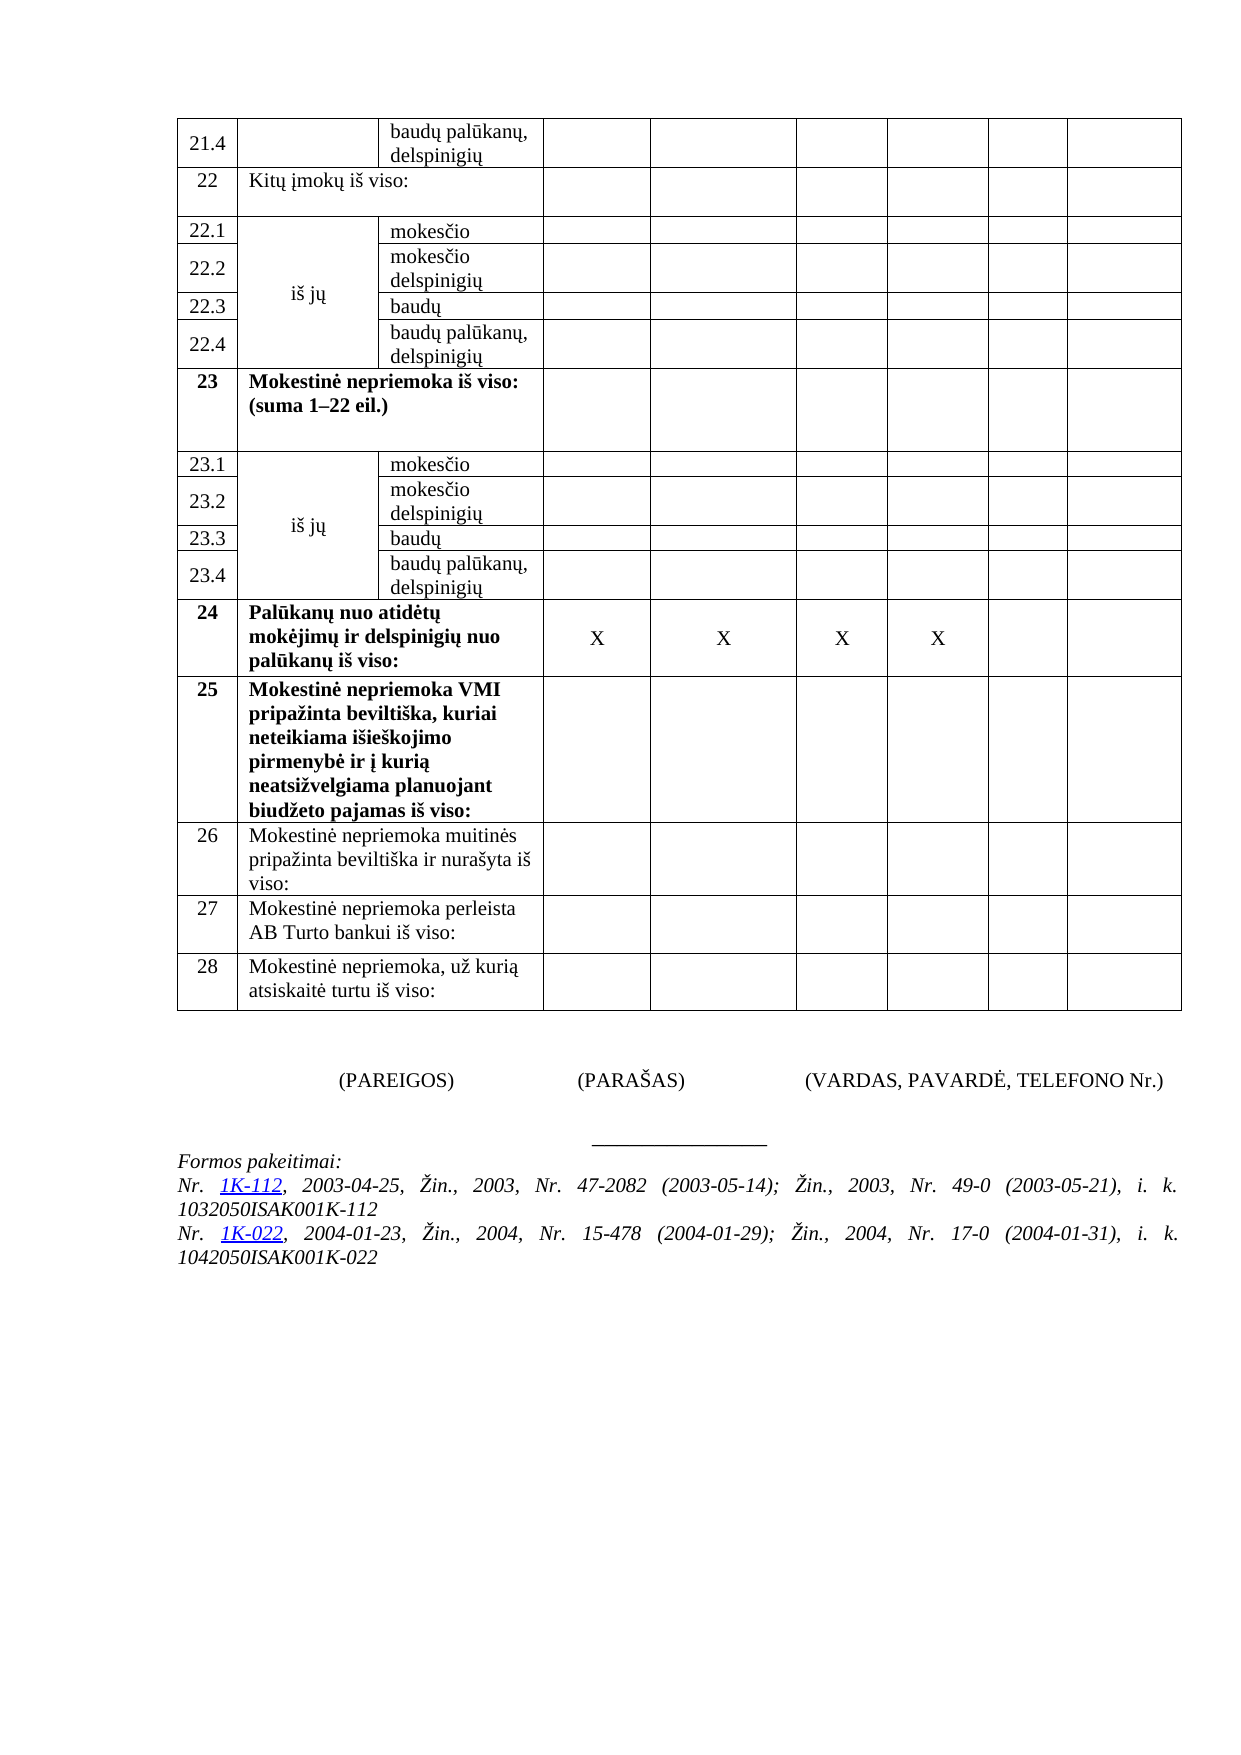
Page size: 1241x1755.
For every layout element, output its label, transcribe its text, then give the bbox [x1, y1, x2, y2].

table_cell [1068, 477, 1181, 525]
table_cell 28 [178, 954, 237, 1010]
table_cell [544, 896, 650, 953]
table_cell mokesčio [379, 217, 543, 243]
table_cell [544, 1011, 651, 1040]
table_cell Mokestinė nepriemoka muitinės pripažinta beviltiška ir nurašyta iš viso: [238, 823, 543, 895]
table_cell [651, 677, 796, 822]
table_cell [797, 452, 887, 476]
table_cell [989, 896, 1067, 953]
table_cell [1068, 217, 1181, 243]
table_cell [797, 823, 887, 895]
table_cell [1068, 896, 1181, 953]
table_cell 27 [178, 896, 237, 953]
table_cell [797, 526, 887, 550]
table_cell 23.1 [178, 452, 237, 476]
table_cell [544, 526, 650, 550]
table_cell [989, 677, 1067, 822]
table_cell [1068, 369, 1181, 451]
table_cell X [544, 600, 650, 676]
table_cell [1068, 168, 1181, 216]
table_cell iš jų [238, 217, 378, 368]
table_cell [544, 320, 650, 368]
table_cell X [797, 600, 887, 676]
table_cell 23.3 [178, 526, 237, 550]
table_cell [544, 369, 650, 451]
table_cell [651, 217, 796, 243]
table_cell [1068, 452, 1181, 476]
table_cell [797, 168, 887, 216]
table_cell [797, 217, 887, 243]
table_cell baudų palūkanų, delspinigių [379, 551, 543, 599]
table_cell [888, 320, 988, 368]
table_cell [989, 526, 1067, 550]
table_cell [797, 551, 887, 599]
table_cell (PAREIGOS) (PARAŠAS) (VARDAS, PAVARDĖ, TELEFONO Nr.) [177, 1040, 1181, 1120]
table_cell [1068, 677, 1181, 822]
table_cell [989, 217, 1067, 243]
table_cell [888, 954, 988, 1010]
table_cell Mokestinė nepriemoka VMI pripažinta beviltiška, kuriai neteikiama išieškojimo pirmenybė ir į kurią neatsižvelgiama planuojant biudžeto pajamas iš viso: [238, 677, 543, 822]
table_cell [797, 244, 887, 292]
table_cell [989, 244, 1067, 292]
table_cell [797, 320, 887, 368]
table_cell [651, 954, 796, 1010]
table_cell [989, 293, 1067, 318]
table_cell Mokestinė nepriemoka, už kurią atsiskaitė turtu iš viso: [238, 954, 543, 1010]
table_cell 22.4 [178, 320, 237, 368]
table_cell [797, 896, 887, 953]
table_cell Palūkanų nuo atidėtų mokėjimų ir delspinigių nuo palūkanų iš viso: [238, 600, 543, 676]
table_cell Mokestinė nepriemoka iš viso: (suma 1–22 eil.) [238, 369, 543, 451]
table_cell baudų palūkanų, delspinigių [379, 119, 543, 167]
table_cell [544, 452, 650, 476]
table_cell [1068, 320, 1181, 368]
text Nr. 1K-022, 2004-01-23, Žin., 2004, Nr. 15-478 (2004-01-29); Žin., 2004, Nr. 17-0 (2004-01-31), i. k. 1042050ISAK001K-022 [177, 1221, 1181, 1269]
table_cell [651, 320, 796, 368]
table_cell [888, 369, 988, 451]
table_cell [651, 1011, 797, 1040]
table_cell [1068, 526, 1181, 550]
table_cell [651, 119, 796, 167]
table_cell [888, 477, 988, 525]
table_cell [544, 217, 650, 243]
table_cell [989, 320, 1067, 368]
table_cell [651, 526, 796, 550]
table_cell [888, 293, 988, 318]
table_cell [651, 896, 796, 953]
table_cell 21.4 [178, 119, 237, 167]
table_cell [651, 168, 796, 216]
table_cell [651, 452, 796, 476]
table_cell [651, 244, 796, 292]
table_cell [544, 168, 650, 216]
table_cell 22.3 [178, 293, 237, 318]
table_cell [1068, 119, 1181, 167]
table_cell [989, 823, 1067, 895]
text Formos pakeitimai: [177, 1148, 1181, 1173]
table_cell [651, 823, 796, 895]
table_cell [177, 1011, 237, 1040]
table_cell [888, 217, 988, 243]
table_cell [544, 477, 650, 525]
table_cell [888, 452, 988, 476]
table_cell 24 [178, 600, 237, 676]
table_cell baudų [379, 293, 543, 318]
table_cell [888, 896, 988, 953]
table_cell [544, 677, 650, 822]
table_cell [1068, 244, 1181, 292]
table_cell [1068, 551, 1181, 599]
table_cell iš jų [238, 452, 378, 599]
text Nr. 1K-112, 2003-04-25, Žin., 2003, Nr. 47-2082 (2003-05-14); Žin., 2003, Nr. 49-0 (2003-05-21), i. k. 1032050ISAK001K-112 [177, 1173, 1181, 1221]
table_cell [544, 823, 650, 895]
table_cell mokesčio [379, 452, 543, 476]
table_cell X [651, 600, 796, 676]
table_cell 22.2 [178, 244, 237, 292]
table_cell [651, 369, 796, 451]
table_cell mokesčio delspinigių [379, 477, 543, 525]
table_cell [651, 477, 796, 525]
table_cell [888, 119, 988, 167]
table_cell [1068, 823, 1181, 895]
table_cell [887, 1011, 988, 1040]
table_cell [989, 1011, 1067, 1040]
table_cell Kitų įmokų iš viso: [238, 168, 543, 216]
table_cell [797, 1011, 887, 1040]
table_cell 25 [178, 677, 237, 822]
table_cell [989, 551, 1067, 599]
table_cell [797, 119, 887, 167]
table_cell [651, 293, 796, 318]
table_cell [797, 369, 887, 451]
table_cell [888, 526, 988, 550]
table_cell 22 [178, 168, 237, 216]
table_cell mokesčio delspinigių [379, 244, 543, 292]
table_cell [989, 119, 1067, 167]
table_cell [544, 119, 650, 167]
table_cell [989, 954, 1067, 1010]
table_cell baudų palūkanų, delspinigių [379, 320, 543, 368]
table_cell [544, 954, 650, 1010]
table_cell [888, 551, 988, 599]
table_cell 22.1 [178, 217, 237, 243]
table_cell [797, 954, 887, 1010]
table_cell [1068, 600, 1181, 676]
table_cell [989, 600, 1067, 676]
table_cell [1068, 954, 1181, 1010]
table_cell [888, 823, 988, 895]
text ______________ [177, 1120, 1181, 1148]
table_cell [238, 119, 378, 167]
table_cell [544, 244, 650, 292]
table_cell [989, 168, 1067, 216]
table_cell [989, 369, 1067, 451]
table_cell [888, 244, 988, 292]
table_cell [797, 677, 887, 822]
table_cell [797, 293, 887, 318]
table_cell [238, 1011, 379, 1040]
table_cell [797, 477, 887, 525]
table_cell 23 [178, 369, 237, 451]
table_cell 26 [178, 823, 237, 895]
table_cell [651, 551, 796, 599]
table_cell [888, 168, 988, 216]
table_cell baudų [379, 526, 543, 550]
table_cell [544, 293, 650, 318]
table_cell X [888, 600, 988, 676]
table_cell [1067, 1011, 1181, 1040]
table_cell [888, 677, 988, 822]
table_cell 23.2 [178, 477, 237, 525]
table_cell [989, 477, 1067, 525]
table_cell Mokestinė nepriemoka perleista AB Turto bankui iš viso: [238, 896, 543, 953]
table_cell [989, 452, 1067, 476]
table_cell [1068, 293, 1181, 318]
table_cell 23.4 [178, 551, 237, 599]
table_cell [379, 1011, 543, 1040]
table_cell [544, 551, 650, 599]
